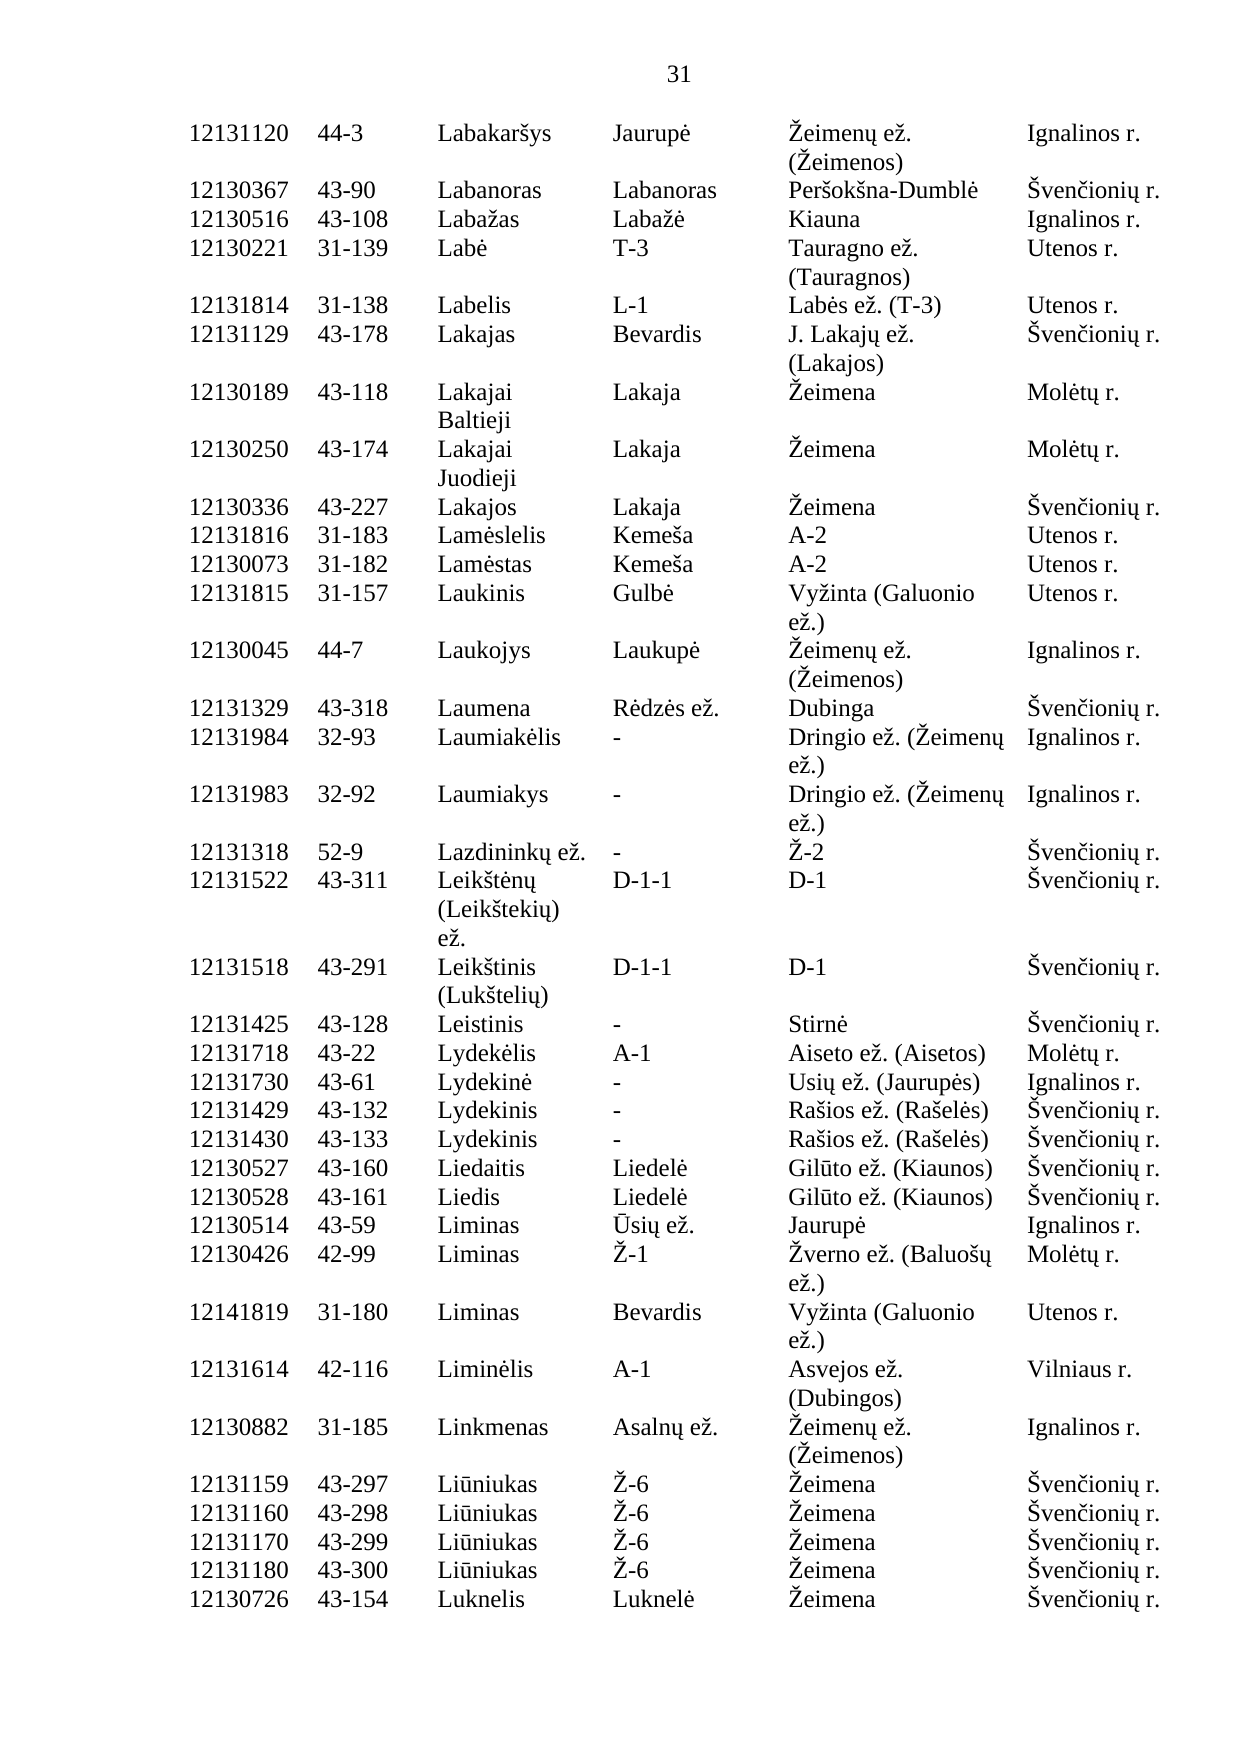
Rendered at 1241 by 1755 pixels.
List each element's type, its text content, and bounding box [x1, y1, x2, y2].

table_cell Švenčionių r. [1016, 1153, 1188, 1182]
table_cell 43-160 [306, 1153, 426, 1182]
table_cell Ž-6 [601, 1498, 777, 1527]
table_cell Švenčionių r. [1016, 1096, 1188, 1124]
table_cell 43-108 [306, 204, 426, 233]
table_cell 43-297 [306, 1469, 426, 1498]
table_cell Švenčionių r. [1016, 176, 1188, 204]
table_cell Rėdzės ež. [601, 693, 777, 722]
table_cell Ignalinos r. [1016, 1067, 1188, 1096]
table_cell 12131518 [177, 952, 306, 1009]
table_cell Žeimena [777, 1584, 1016, 1613]
table_cell Žeimenų ež. (Žeimenos) [777, 636, 1016, 693]
table_cell Švenčionių r. [1016, 1182, 1188, 1211]
table_cell Švenčionių r. [1016, 492, 1188, 521]
table_cell 31-139 [306, 233, 426, 291]
table_cell - [601, 1096, 777, 1124]
table_cell 43-318 [306, 693, 426, 722]
table_cell Bevardis [601, 319, 777, 377]
table_cell Švenčionių r. [1016, 1469, 1188, 1498]
table_cell 12131718 [177, 1038, 306, 1067]
table_cell Ž-6 [601, 1527, 777, 1556]
table_cell 52-9 [306, 837, 426, 866]
table_cell D-1-1 [601, 866, 777, 952]
table_cell 12130189 [177, 377, 306, 434]
table_cell - [601, 1009, 777, 1038]
table_cell Liminas [426, 1297, 601, 1354]
table_cell Lydekinis [426, 1124, 601, 1153]
table_cell Švenčionių r. [1016, 1498, 1188, 1527]
table_cell 12130726 [177, 1584, 306, 1613]
table_cell Švenčionių r. [1016, 1124, 1188, 1153]
table_cell Žverno ež. (Baluošų ež.) [777, 1239, 1016, 1297]
table_cell 44-7 [306, 636, 426, 693]
table_cell Lamėslelis [426, 521, 601, 549]
table_cell 31-138 [306, 291, 426, 319]
table_cell Aiseto ež. (Aisetos) [777, 1038, 1016, 1067]
table_cell Ž-1 [601, 1239, 777, 1297]
table_cell 12130221 [177, 233, 306, 291]
table_cell Molėtų r. [1016, 1038, 1188, 1067]
table_cell Lazdininkų ež. [426, 837, 601, 866]
table_cell Vyžinta (Galuonio ež.) [777, 578, 1016, 636]
table_cell A-1 [601, 1038, 777, 1067]
table_cell Laumiakys [426, 779, 601, 837]
table_cell Švenčionių r. [1016, 952, 1188, 1009]
table_cell 12130514 [177, 1211, 306, 1239]
table_cell 43-178 [306, 319, 426, 377]
table_cell Bevardis [601, 1297, 777, 1354]
table_cell Lydekinis [426, 1096, 601, 1124]
table_cell 12131522 [177, 866, 306, 952]
table_cell - [601, 779, 777, 837]
table_cell Molėtų r. [1016, 434, 1188, 492]
table_cell 12131159 [177, 1469, 306, 1498]
table_cell 12131120 [177, 118, 306, 176]
table_cell 12130250 [177, 434, 306, 492]
table_cell - [601, 1124, 777, 1153]
table_cell Liminas [426, 1211, 601, 1239]
table_cell Švenčionių r. [1016, 866, 1188, 952]
table_cell Lydekinė [426, 1067, 601, 1096]
table_cell Švenčionių r. [1016, 837, 1188, 866]
table_cell 12130426 [177, 1239, 306, 1297]
table_cell Žeimena [777, 1527, 1016, 1556]
table_cell Liūniukas [426, 1556, 601, 1584]
table_cell 43-298 [306, 1498, 426, 1527]
table_cell Laukinis [426, 578, 601, 636]
table_cell Liminas [426, 1239, 601, 1297]
table_cell 12131730 [177, 1067, 306, 1096]
table_cell 12131983 [177, 779, 306, 837]
table_cell Švenčionių r. [1016, 319, 1188, 377]
table_cell Laukojys [426, 636, 601, 693]
table_cell 12130336 [177, 492, 306, 521]
table_cell Utenos r. [1016, 578, 1188, 636]
table_cell Stirnė [777, 1009, 1016, 1038]
table_cell Utenos r. [1016, 291, 1188, 319]
table_cell Utenos r. [1016, 1297, 1188, 1354]
table_cell 32-93 [306, 722, 426, 779]
table_cell Laumiakėlis [426, 722, 601, 779]
table_cell Liedelė [601, 1182, 777, 1211]
table_cell 12131614 [177, 1354, 306, 1412]
table_cell 43-291 [306, 952, 426, 1009]
table_cell Jaurupė [777, 1211, 1016, 1239]
table_cell Ignalinos r. [1016, 636, 1188, 693]
table_cell 12131170 [177, 1527, 306, 1556]
table_cell Lakajos [426, 492, 601, 521]
table_cell Leikštėnų (Leikštekių) ež. [426, 866, 601, 952]
table_cell 12130516 [177, 204, 306, 233]
table_cell Lakaja [601, 434, 777, 492]
table_cell Žeimena [777, 492, 1016, 521]
table_cell Žeimena [777, 1498, 1016, 1527]
table_cell Ž-2 [777, 837, 1016, 866]
table_cell Švenčionių r. [1016, 1527, 1188, 1556]
table_cell Vyžinta (Galuonio ež.) [777, 1297, 1016, 1354]
table_cell 12131425 [177, 1009, 306, 1038]
table_cell 43-22 [306, 1038, 426, 1067]
table_cell Gulbė [601, 578, 777, 636]
table_cell D-1 [777, 952, 1016, 1009]
table_cell Dringio ež. (Žeimenų ež.) [777, 722, 1016, 779]
table_cell 12130528 [177, 1182, 306, 1211]
table_cell Ignalinos r. [1016, 779, 1188, 837]
table_cell Luknelis [426, 1584, 601, 1613]
table_cell 12131329 [177, 693, 306, 722]
table_cell Švenčionių r. [1016, 1556, 1188, 1584]
table_cell Ignalinos r. [1016, 722, 1188, 779]
table_cell Liminėlis [426, 1354, 601, 1412]
table_cell 12131180 [177, 1556, 306, 1584]
table_cell Liūniukas [426, 1527, 601, 1556]
table_cell 12131129 [177, 319, 306, 377]
table_cell 43-118 [306, 377, 426, 434]
table_cell Švenčionių r. [1016, 1584, 1188, 1613]
table_cell 12131816 [177, 521, 306, 549]
table_cell A-2 [777, 549, 1016, 578]
table_cell Liedis [426, 1182, 601, 1211]
table_cell Asvejos ež. (Dubingos) [777, 1354, 1016, 1412]
table_cell Žeimena [777, 1469, 1016, 1498]
table_cell Labės ež. (T-3) [777, 291, 1016, 319]
table_cell 42-99 [306, 1239, 426, 1297]
table_cell 31-185 [306, 1412, 426, 1469]
table_cell Labažė [601, 204, 777, 233]
table_cell Labažas [426, 204, 601, 233]
table_cell Molėtų r. [1016, 1239, 1188, 1297]
table_cell Žeimena [777, 1556, 1016, 1584]
table_cell Laukupė [601, 636, 777, 693]
table_cell 12131814 [177, 291, 306, 319]
table_cell 43-300 [306, 1556, 426, 1584]
table_cell Utenos r. [1016, 549, 1188, 578]
table_cell Asalnų ež. [601, 1412, 777, 1469]
table_cell Lakaja [601, 377, 777, 434]
table_cell Vilniaus r. [1016, 1354, 1188, 1412]
table_cell Leistinis [426, 1009, 601, 1038]
table_cell 31-157 [306, 578, 426, 636]
table_cell Leikštinis (Lukštelių) [426, 952, 601, 1009]
table_cell Žeimena [777, 377, 1016, 434]
table_cell 12131318 [177, 837, 306, 866]
table_cell 12130045 [177, 636, 306, 693]
table_cell Usių ež. (Jaurupės) [777, 1067, 1016, 1096]
table_cell Utenos r. [1016, 521, 1188, 549]
table_cell 12130073 [177, 549, 306, 578]
table_cell Švenčionių r. [1016, 693, 1188, 722]
table_cell 43-299 [306, 1527, 426, 1556]
table_cell Liūniukas [426, 1498, 601, 1527]
table_cell Jaurupė [601, 118, 777, 176]
table_cell Liūniukas [426, 1469, 601, 1498]
table_cell 12141819 [177, 1297, 306, 1354]
table_cell 12131430 [177, 1124, 306, 1153]
table_cell Ignalinos r. [1016, 1412, 1188, 1469]
table_cell Tauragno ež. (Tauragnos) [777, 233, 1016, 291]
table_cell 44-3 [306, 118, 426, 176]
table_cell 12131815 [177, 578, 306, 636]
table_cell 42-116 [306, 1354, 426, 1412]
table_cell Dubinga [777, 693, 1016, 722]
table_cell 43-59 [306, 1211, 426, 1239]
table_cell Linkmenas [426, 1412, 601, 1469]
table_cell 43-133 [306, 1124, 426, 1153]
table_cell 12131429 [177, 1096, 306, 1124]
table_cell Ž-6 [601, 1556, 777, 1584]
table_cell 43-90 [306, 176, 426, 204]
table_cell Ignalinos r. [1016, 118, 1188, 176]
table_cell Žeimena [777, 434, 1016, 492]
table_cell Lakajai Baltieji [426, 377, 601, 434]
table_cell A-1 [601, 1354, 777, 1412]
table_cell Žeimenų ež. (Žeimenos) [777, 118, 1016, 176]
table_cell Molėtų r. [1016, 377, 1188, 434]
table_cell Labanoras [601, 176, 777, 204]
table_cell Žeimenų ež. (Žeimenos) [777, 1412, 1016, 1469]
table_cell 43-311 [306, 866, 426, 952]
table_cell Rašios ež. (Rašelės) [777, 1124, 1016, 1153]
table_cell Kiauna [777, 204, 1016, 233]
table_cell - [601, 837, 777, 866]
table_cell 43-174 [306, 434, 426, 492]
table_cell 12130367 [177, 176, 306, 204]
table_cell 12130527 [177, 1153, 306, 1182]
table_cell L-1 [601, 291, 777, 319]
table_cell Dringio ež. (Žeimenų ež.) [777, 779, 1016, 837]
table_cell 31-183 [306, 521, 426, 549]
table_cell - [601, 1067, 777, 1096]
table_cell Rašios ež. (Rašelės) [777, 1096, 1016, 1124]
table_cell Liedaitis [426, 1153, 601, 1182]
table_cell - [601, 722, 777, 779]
table_cell Utenos r. [1016, 233, 1188, 291]
table_cell Lakajas [426, 319, 601, 377]
table_cell Labanoras [426, 176, 601, 204]
table_cell Ignalinos r. [1016, 1211, 1188, 1239]
table_cell 43-132 [306, 1096, 426, 1124]
table_cell Lydekėlis [426, 1038, 601, 1067]
table_cell Luknelė [601, 1584, 777, 1613]
table_cell 12131984 [177, 722, 306, 779]
table_cell 12131160 [177, 1498, 306, 1527]
table_cell 43-161 [306, 1182, 426, 1211]
table_cell T-3 [601, 233, 777, 291]
table_cell Laumena [426, 693, 601, 722]
table_cell Lamėstas [426, 549, 601, 578]
table_cell 31-180 [306, 1297, 426, 1354]
table_cell Labė [426, 233, 601, 291]
table_cell Labelis [426, 291, 601, 319]
table_cell Ūsių ež. [601, 1211, 777, 1239]
table_cell D-1 [777, 866, 1016, 952]
table_cell Švenčionių r. [1016, 1009, 1188, 1038]
table_cell 12130882 [177, 1412, 306, 1469]
table_cell Kemeša [601, 549, 777, 578]
table_cell Gilūto ež. (Kiaunos) [777, 1153, 1016, 1182]
table_cell A-2 [777, 521, 1016, 549]
table_cell D-1-1 [601, 952, 777, 1009]
table_cell Peršokšna-Dumblė [777, 176, 1016, 204]
table_cell Gilūto ež. (Kiaunos) [777, 1182, 1016, 1211]
table_cell 31-182 [306, 549, 426, 578]
table_cell Ž-6 [601, 1469, 777, 1498]
table_cell Lakaja [601, 492, 777, 521]
table_cell 32-92 [306, 779, 426, 837]
table_cell 43-128 [306, 1009, 426, 1038]
table_cell Liedelė [601, 1153, 777, 1182]
table_cell 43-154 [306, 1584, 426, 1613]
table_cell Labakaršys [426, 118, 601, 176]
table_cell J. Lakajų ež. (Lakajos) [777, 319, 1016, 377]
table_cell Lakajai Juodieji [426, 434, 601, 492]
table_cell Ignalinos r. [1016, 204, 1188, 233]
table_cell 43-227 [306, 492, 426, 521]
table_cell Kemeša [601, 521, 777, 549]
table_cell 43-61 [306, 1067, 426, 1096]
